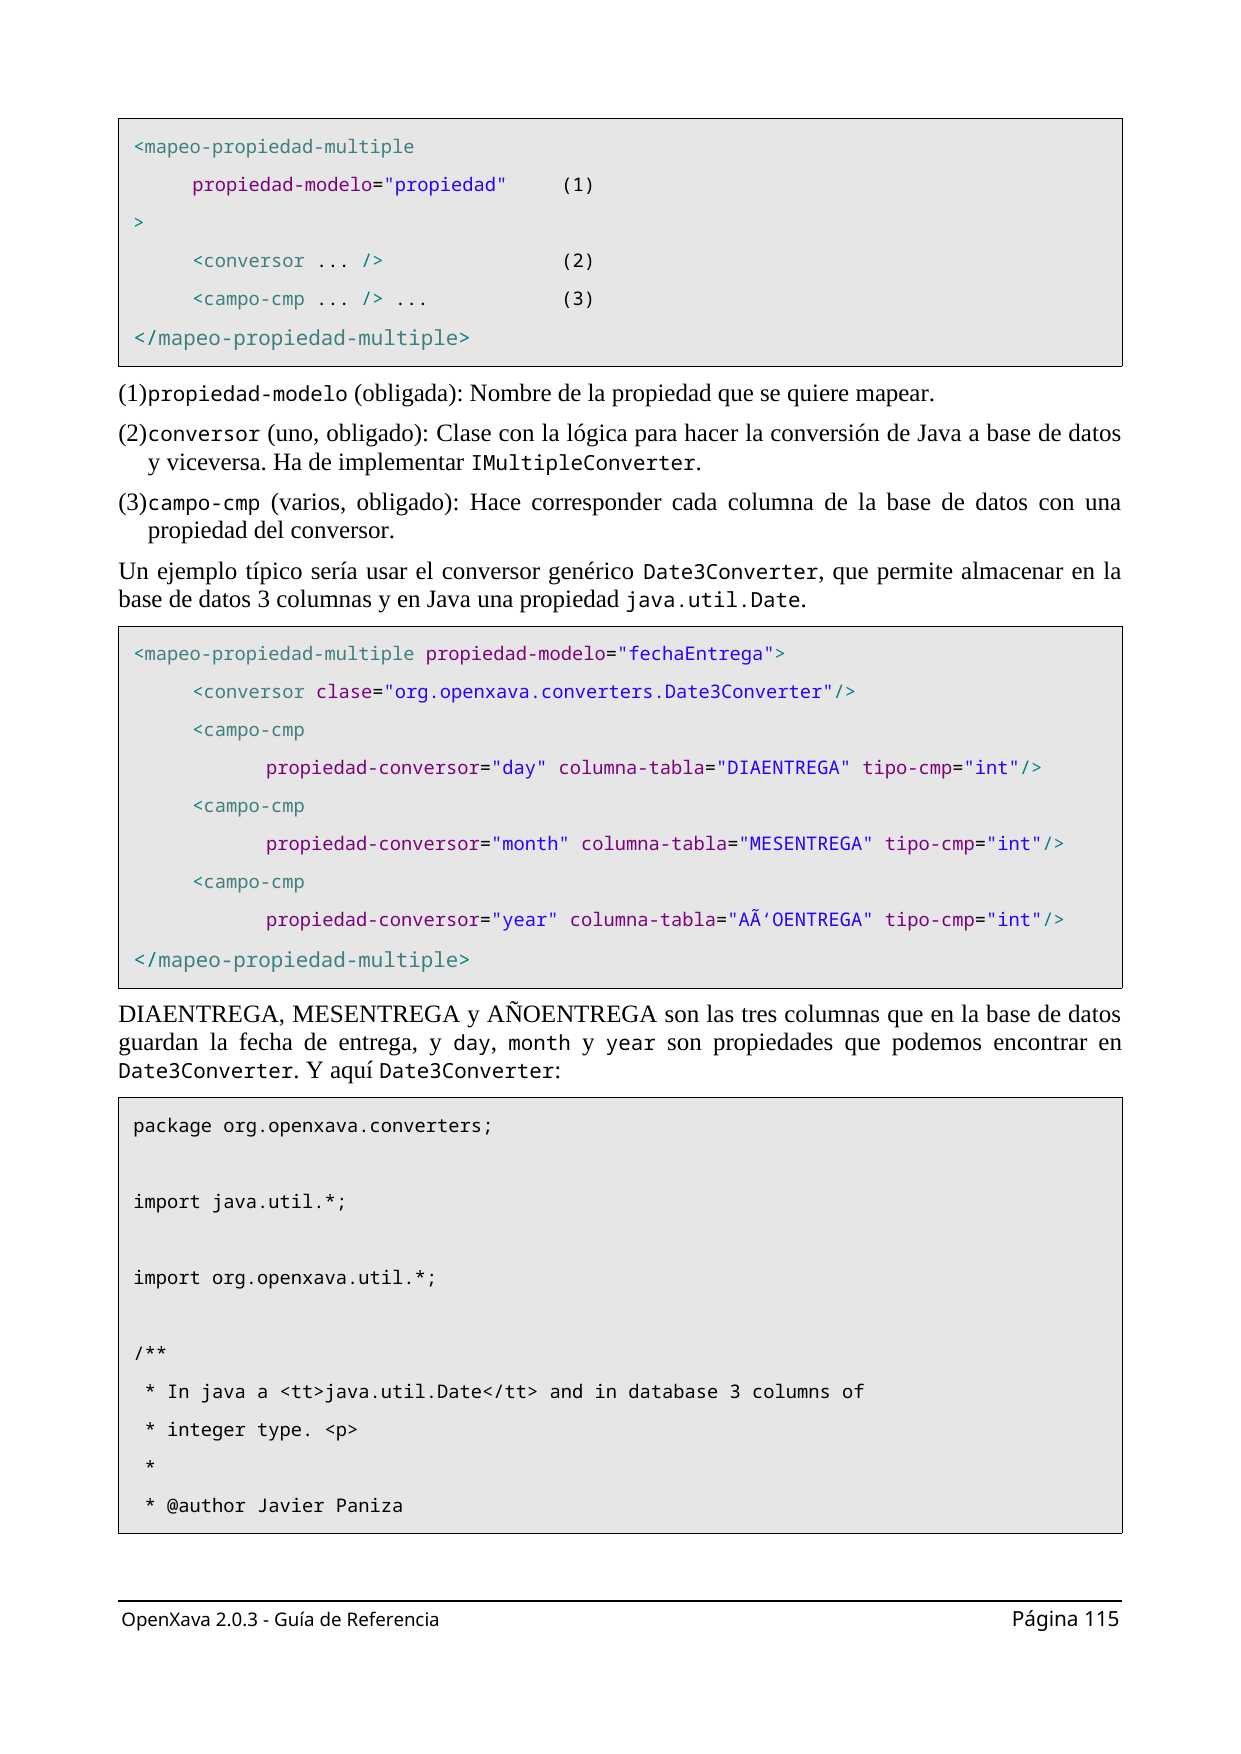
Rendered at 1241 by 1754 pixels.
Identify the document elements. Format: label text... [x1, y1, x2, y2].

text <mapeo-propiedad-multiple propiedad-modelo="fechaEntrega"> [119, 627, 1122, 664]
text propiedad-modelo="propiedad" (1) [119, 156, 1122, 194]
text * integer type. <p> [119, 1401, 1122, 1439]
text * [119, 1439, 1122, 1477]
text </mapeo-propiedad-multiple> [119, 308, 1122, 366]
list propiedad-modelo (obligada): Nombre de la propiedad que se quiere mapear. [118, 379, 1122, 407]
text import java.util.*; [119, 1173, 1122, 1211]
text Un ejemplo típico sería usar el conversor genérico Date3Converter, que permite almacenar en la base de datos 3 columnas y en Java una propiedad java.util.Date. [118, 557, 1122, 613]
text <conversor ... /> (2) [119, 232, 1122, 270]
text <campo-cmp [119, 854, 1122, 892]
text * @author Javier Paniza [119, 1477, 1122, 1533]
text <campo-cmp [119, 702, 1122, 740]
text <conversor clase="org.openxava.converters.Date3Converter"/> [119, 664, 1122, 702]
list conversor (uno, obligado): Clase con la lógica para hacer la conversión de Java a base de datos y viceversa. Ha de implementar IMultipleConverter. [118, 419, 1122, 476]
text <campo-cmp ... /> ... (3) [119, 270, 1122, 308]
text </mapeo-propiedad-multiple> [119, 930, 1122, 988]
text DIAENTREGA, MESENTREGA y AÑOENTREGA son las tres columnas que en la base de datos guardan la fecha de entrega, y day, month y year son propiedades que podemos encontrar en Date3Converter. Y aquí Date3Converter: [118, 1001, 1122, 1085]
text package org.openxava.converters; [119, 1098, 1122, 1135]
text propiedad-conversor="day" columna-tabla="DIAENTREGA" tipo-cmp="int"/> [119, 740, 1122, 778]
text <campo-cmp [119, 778, 1122, 816]
list campo-cmp (varios, obligado): Hace corresponder cada columna de la base de datos con una propiedad del conversor. [118, 488, 1122, 544]
text > [119, 194, 1122, 232]
text /** [119, 1325, 1122, 1363]
text propiedad-conversor="month" columna-tabla="MESENTREGA" tipo-cmp="int"/> [119, 816, 1122, 854]
text <mapeo-propiedad-multiple [119, 119, 1122, 156]
text propiedad-conversor="year" columna-tabla="AÃ‘OENTREGA" tipo-cmp="int"/> [119, 892, 1122, 930]
text * In java a <tt>java.util.Date</tt> and in database 3 columns of [119, 1363, 1122, 1401]
text import org.openxava.util.*; [119, 1249, 1122, 1287]
